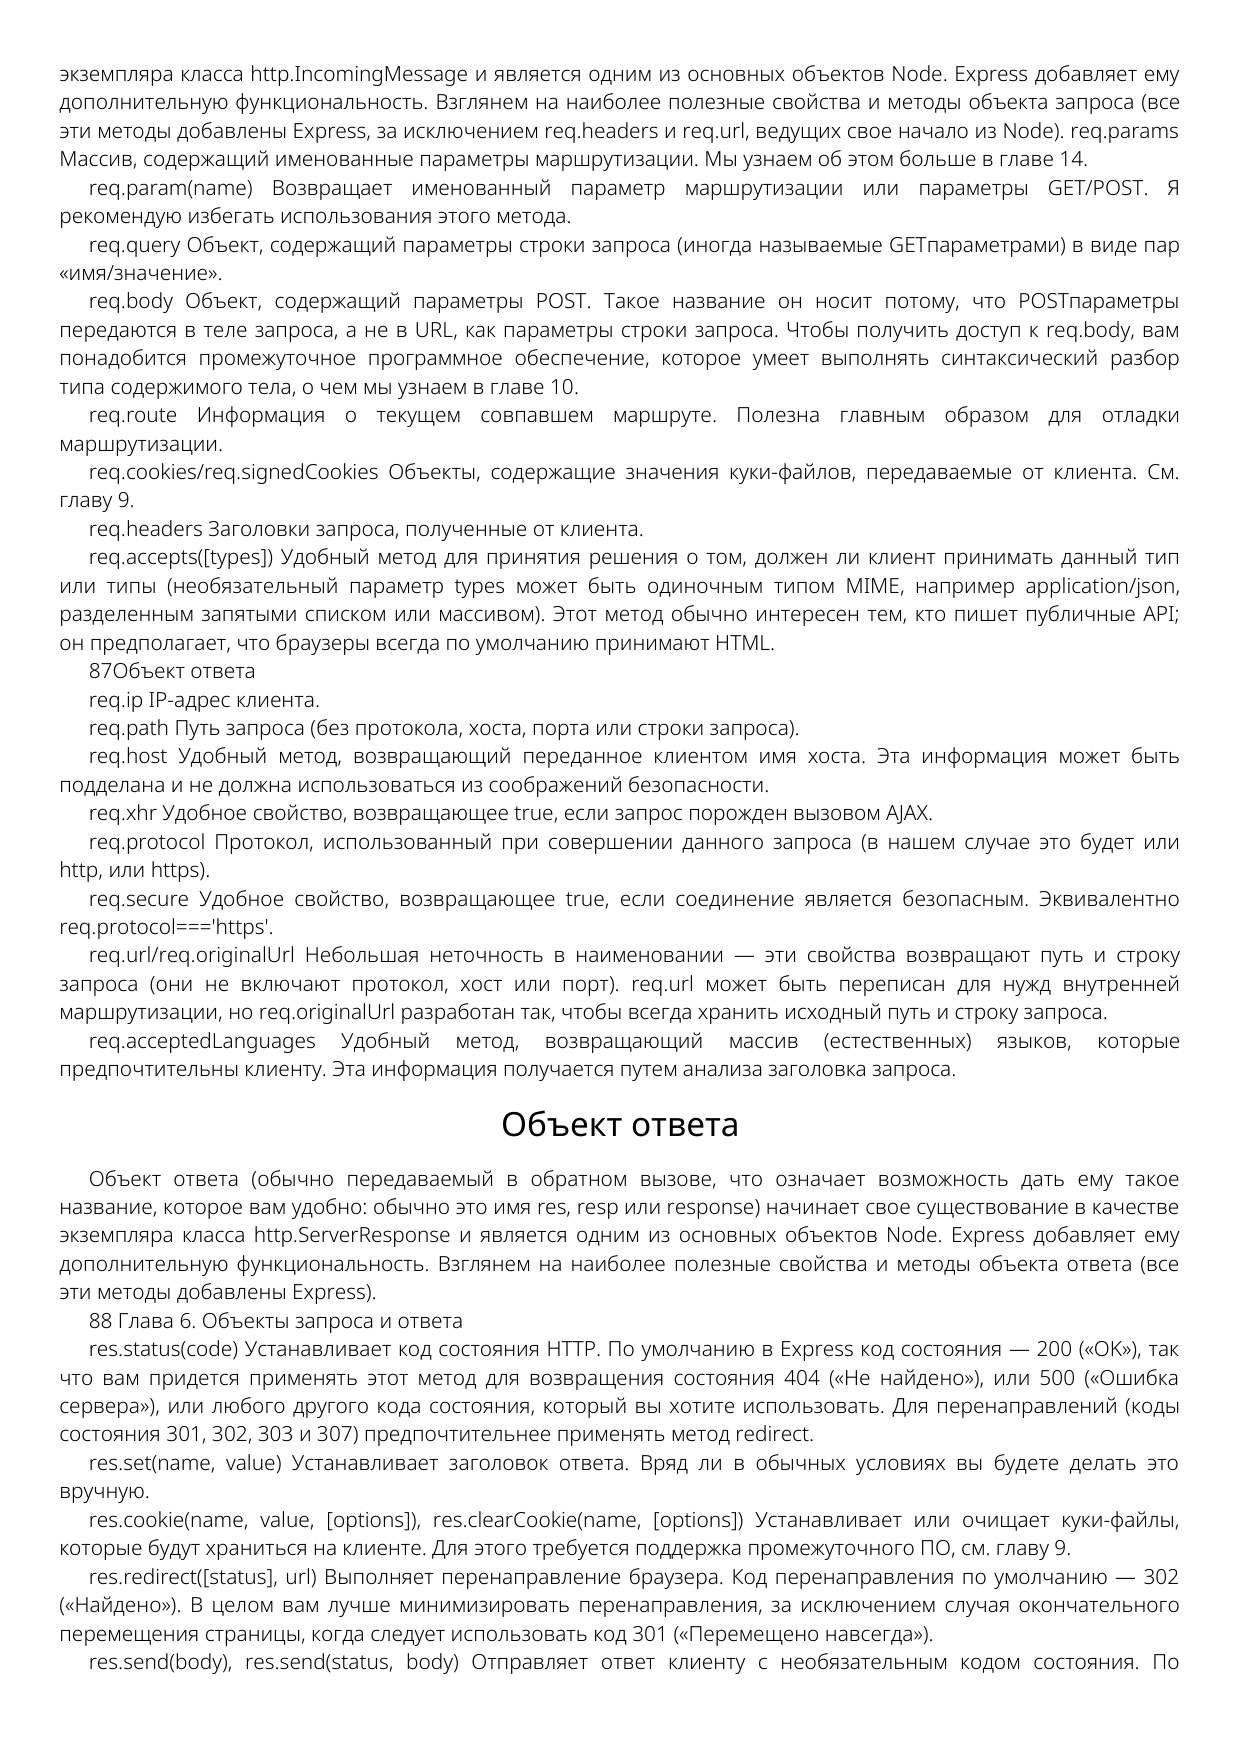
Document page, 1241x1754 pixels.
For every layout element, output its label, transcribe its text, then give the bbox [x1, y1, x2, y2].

text Объект ответа (обычно передаваемый в обратном вызове, что означает возможность дать ему такое название, которое вам удобно: обычно это имя res, resp или response) начинает свое существование в качестве экземпляра класса http.ServerResponse и является одним из основных объектов Node. Express добавляет ему дополнительную функциональность. Взглянем на наиболее полезные свойства и методы объекта ответа (все эти методы добавлены Express). [59, 1164, 1181, 1306]
text req.secure Удобное свойство, возвращающее true, если соединение является безопасным. Эквивалентно req.protocol==='https'. [59, 884, 1181, 941]
text экземпляра класса http.IncomingMessage и является одним из основных объектов Node. Express добавляет ему дополнительную функциональность. Взглянем на наиболее полезные свойства и методы объекта запроса (все эти методы добавлены Express, за исключением req.headers и req.url, ведущих свое начало из Node). req.params Массив, содержащий именованные параметры маршрутизации. Мы узнаем об этом больше в главе 14. [59, 59, 1181, 173]
text req.route Информация о текущем совпавшем маршруте. Полезна главным образом для отладки маршрутизации. [59, 400, 1181, 457]
text req.protocol Протокол, использованный при совершении данного запроса (в нашем случае это будет или http, или https). [59, 827, 1181, 884]
text 87Объект ответа [59, 656, 1181, 685]
text res.status(code) Устанавливает код состояния HTTP. По умолчанию в Express код состояния — 200 («OK»), так что вам придется применять этот метод для возвращения состояния 404 («Не найдено»), или 500 («Ошибка сервера»), или любого другого кода состояния, который вы хотите использовать. Для перенаправлений (коды состояния 301, 302, 303 и 307) предпочтительнее применять метод redirect. [59, 1334, 1181, 1448]
text req.accepts([types]) Удобный метод для принятия решения о том, должен ли клиент принимать данный тип или типы (необязательный параметр types может быть одиночным типом MIME, например application/json, разделенным запятыми списком или массивом). Этот метод обычно интересен тем, кто пишет публичные API; он предполагает, что браузеры всегда по умолчанию принимают HTML. [59, 542, 1181, 656]
text req.path Путь запроса (без протокола, хоста, порта или строки запроса). [59, 713, 1181, 742]
text req.param(name) Возвращает именованный параметр маршрутизации или параметры GET/POST. Я рекомендую избегать использования этого метода. [59, 173, 1181, 230]
text res.send(body), res.send(status, body) Отправляет ответ клиенту с необязательным кодом состояния. По [59, 1647, 1181, 1676]
text req.headers Заголовки запроса, полученные от клиента. [59, 514, 1181, 542]
text req.host Удобный метод, возвращающий переданное клиентом имя хоста. Эта информация может быть подделана и не должна использоваться из соображений безопасности. [59, 742, 1181, 798]
text req.xhr Удобное свойство, возвращающее true, если запрос порожден вызовом AJAX. [59, 798, 1181, 827]
text res.cookie(name, value, [options]), res.clearCookie(name, [options]) Устанавливает или очищает куки-файлы, которые будут храниться на клиенте. Для этого требуется поддержка промежуточного ПО, см. главу 9. [59, 1505, 1181, 1562]
text req.query Объект, содержащий параметры строки запроса (иногда называемые GETпараметрами) в виде пар «имя/значение». [59, 230, 1181, 287]
text req.ip IP-адрес клиента. [59, 685, 1181, 713]
subtitle Объект ответа [59, 1101, 1181, 1146]
text req.cookies/req.signedCookies Объекты, содержащие значения куки-файлов, передаваемые от клиента. См. главу 9. [59, 457, 1181, 514]
text res.redirect([status], url) Выполняет перенаправление браузера. Код перенаправления по умолчанию — 302 («Найдено»). В целом вам лучше минимизировать перенаправления, за исключением случая окончательного перемещения страницы, когда следует использовать код 301 («Перемещено навсегда»). [59, 1562, 1181, 1647]
text req.body Объект, содержащий параметры POST. Такое название он носит потому, что POSTпараметры передаются в теле запроса, а не в URL, как параметры строки запроса. Чтобы получить доступ к req.body, вам понадобится промежуточное программное обеспечение, которое умеет выполнять синтаксический разбор типа содержимого тела, о чем мы узнаем в главе 10. [59, 287, 1181, 400]
text req.url/req.originalUrl Небольшая неточность в наименовании — эти свойства возвращают путь и строку запроса (они не включают протокол, хост или порт). req.url может быть переписан для нужд внутренней маршрутизации, но req.originalUrl разработан так, чтобы всегда хранить исходный путь и строку запроса. [59, 941, 1181, 1026]
text req.acceptedLanguages Удобный метод, возвращающий массив (естественных) языков, которые предпочтительны клиенту. Эта информация получается путем анализа заголовка запроса. [59, 1026, 1181, 1083]
text res.set(name, value) Устанавливает заголовок ответа. Вряд ли в обычных условиях вы будете делать это вручную. [59, 1448, 1181, 1505]
text 88 Глава 6. Объекты запроса и ответа [59, 1306, 1181, 1334]
